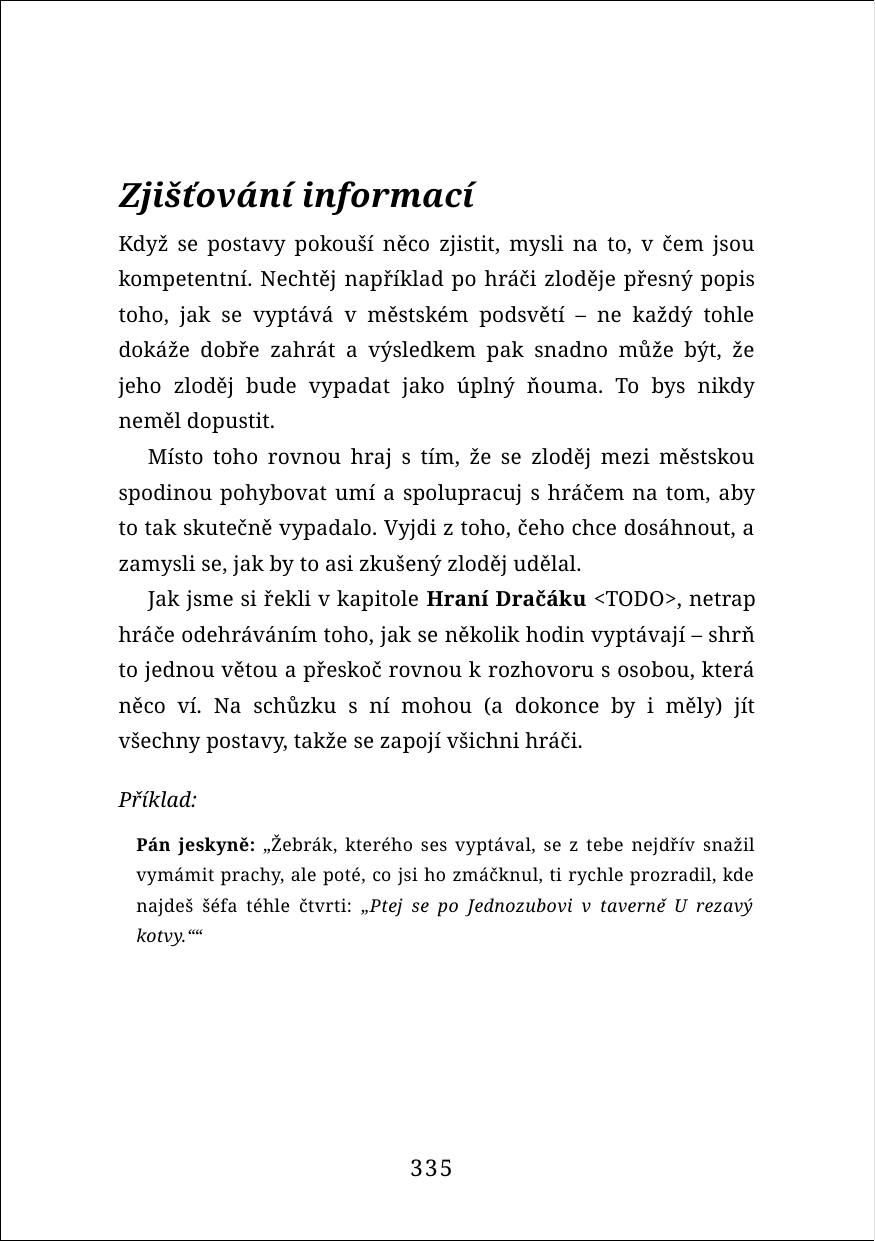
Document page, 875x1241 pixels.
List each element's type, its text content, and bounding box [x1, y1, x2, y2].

text Když se postavy pokouší něco zjistit, mysli na to, v čem jsou kompetentní. Nechtěj například po hráči zloděje přesný popis toho, jak se vyptává v městském podsvětí – ne každý tohle dokáže dobře zahrát a výsledkem pak snadno může být, že jeho zloděj bude vypadat jako úplný ňouma. To bys nikdy neměl dopustit. Místo toho rovnou hraj s tím, že se zloděj mezi městskou spodinou pohybovat umí a spolupracuj s hráčem na tom, aby to tak skutečně vypadalo. Vyjdi z toho, čeho chce dosáhnout, a zamysli se, jak by to asi zkušený zloděj udělal. Jak jsme si řekli v kapitole Hraní Dračáku <TODO>, netrap hráče odehráváním toho, jak se několik hodin vyptávají – shrň to jednou větou a přeskoč rovnou k rozhovoru s osobou, která něco ví. Na schůzku s ní mohou (a dokonce by i měly) jít všechny postavy, takže se zapojí všichni hráči. [118, 229, 756, 755]
text Příklad: [118, 785, 756, 814]
subtitle Zjišťování informací [118, 172, 756, 217]
text Pán jeskyně: „Žebrák, kterého ses vyptával, se z tebe nejdřív snažil vymámit prachy, ale poté, co jsi ho zmáčknul, ti rychle prozradil, kde najdeš šéfa téhle čtvrti: „Ptej se po Jednozubovi v taverně U rezavý kotvy.““ [136, 833, 756, 947]
